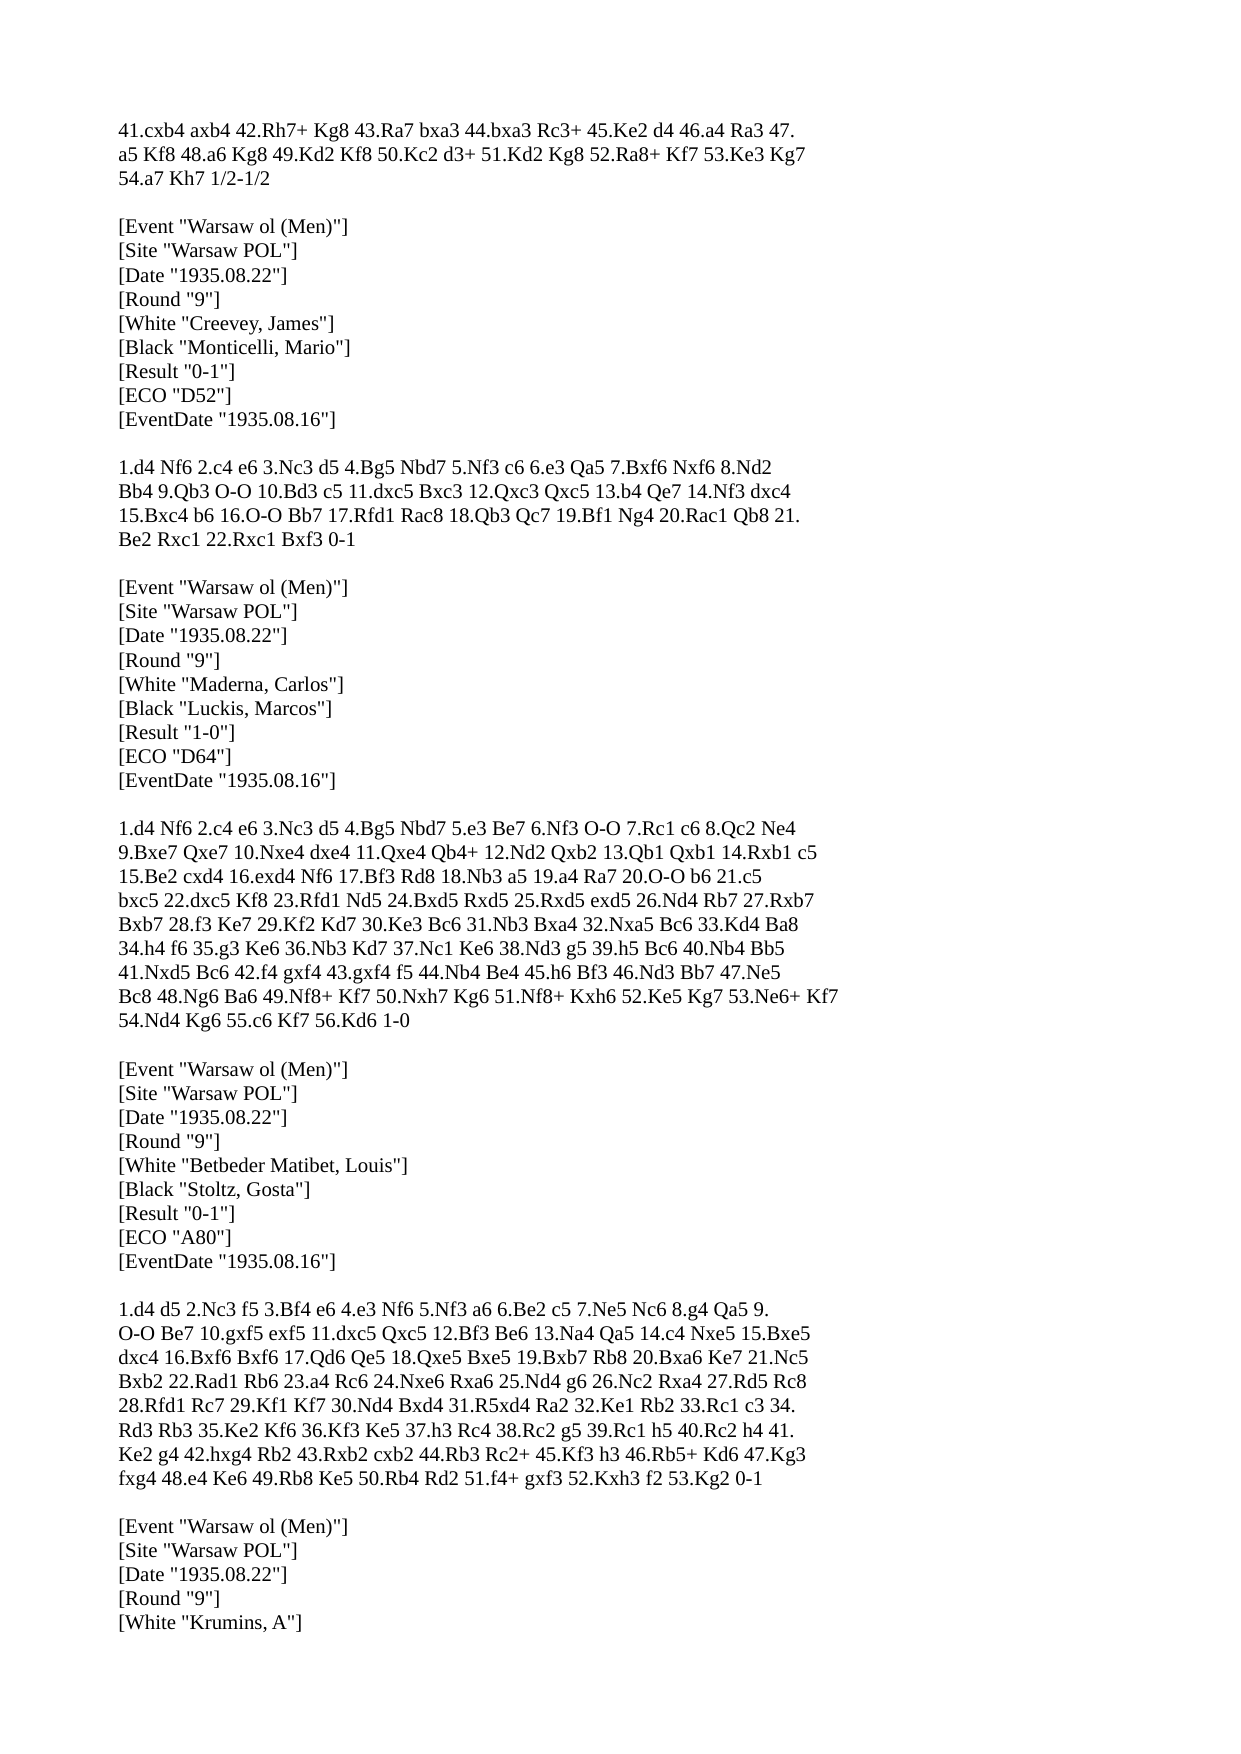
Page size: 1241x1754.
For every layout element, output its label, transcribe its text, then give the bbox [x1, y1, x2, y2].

text [ECO "D52"] [118, 383, 1122, 407]
text Bb4 9.Qb3 O-O 10.Bd3 c5 11.dxc5 Bxc3 12.Qxc3 Qxc5 13.b4 Qe7 14.Nf3 dxc4 [118, 479, 1122, 503]
text dxc4 16.Bxf6 Bxf6 17.Qd6 Qe5 18.Qxe5 Bxe5 19.Bxb7 Rb8 20.Bxa6 Ke7 21.Nc5 [118, 1345, 1122, 1369]
text 34.h4 f6 35.g3 Ke6 36.Nb3 Kd7 37.Nc1 Ke6 38.Nd3 g5 39.h5 Bc6 40.Nb4 Bb5 [118, 936, 1122, 960]
text [Round "9"] [118, 287, 1122, 311]
text [Date "1935.08.22"] [118, 1562, 1122, 1586]
text Rd3 Rb3 35.Ke2 Kf6 36.Kf3 Ke5 37.h3 Rc4 38.Rc2 g5 39.Rc1 h5 40.Rc2 h4 41. [118, 1417, 1122, 1442]
text 41.Nxd5 Bc6 42.f4 gxf4 43.gxf4 f5 44.Nb4 Be4 45.h6 Bf3 46.Nd3 Bb7 47.Ne5 [118, 960, 1122, 984]
text [Black "Monticelli, Mario"] [118, 335, 1122, 359]
text [White "Krumins, A"] [118, 1610, 1122, 1634]
text [White "Betbeder Matibet, Louis"] [118, 1153, 1122, 1177]
text bxc5 22.dxc5 Kf8 23.Rfd1 Nd5 24.Bxd5 Rxd5 25.Rxd5 exd5 26.Nd4 Rb7 27.Rxb7 [118, 888, 1122, 912]
text [Site "Warsaw POL"] [118, 599, 1122, 623]
text [Round "9"] [118, 1586, 1122, 1610]
text Bc8 48.Ng6 Ba6 49.Nf8+ Kf7 50.Nxh7 Kg6 51.Nf8+ Kxh6 52.Ke5 Kg7 53.Ne6+ Kf7 [118, 984, 1122, 1008]
text Bxb2 22.Rad1 Rb6 23.a4 Rc6 24.Nxe6 Rxa6 25.Nd4 g6 26.Nc2 Rxa4 27.Rd5 Rc8 [118, 1369, 1122, 1393]
text [ECO "D64"] [118, 744, 1122, 768]
text 1.d4 Nf6 2.c4 e6 3.Nc3 d5 4.Bg5 Nbd7 5.Nf3 c6 6.e3 Qa5 7.Bxf6 Nxf6 8.Nd2 [118, 455, 1122, 479]
text [Event "Warsaw ol (Men)"] [118, 214, 1122, 238]
text [EventDate "1935.08.16"] [118, 407, 1122, 431]
text [Black "Stoltz, Gosta"] [118, 1177, 1122, 1201]
text [Result "1-0"] [118, 720, 1122, 744]
text fxg4 48.e4 Ke6 49.Rb8 Ke5 50.Rb4 Rd2 51.f4+ gxf3 52.Kxh3 f2 53.Kg2 0-1 [118, 1466, 1122, 1490]
text [ECO "A80"] [118, 1225, 1122, 1249]
text 54.Nd4 Kg6 55.c6 Kf7 56.Kd6 1-0 [118, 1008, 1122, 1032]
text Bxb7 28.f3 Ke7 29.Kf2 Kd7 30.Ke3 Bc6 31.Nb3 Bxa4 32.Nxa5 Bc6 33.Kd4 Ba8 [118, 912, 1122, 936]
text [Date "1935.08.22"] [118, 1105, 1122, 1129]
text 15.Be2 cxd4 16.exd4 Nf6 17.Bf3 Rd8 18.Nb3 a5 19.a4 Ra7 20.O-O b6 21.c5 [118, 864, 1122, 888]
text [EventDate "1935.08.16"] [118, 1249, 1122, 1273]
text Ke2 g4 42.hxg4 Rb2 43.Rxb2 cxb2 44.Rb3 Rc2+ 45.Kf3 h3 46.Rb5+ Kd6 47.Kg3 [118, 1442, 1122, 1466]
text [Date "1935.08.22"] [118, 262, 1122, 287]
text O-O Be7 10.gxf5 exf5 11.dxc5 Qxc5 12.Bf3 Be6 13.Na4 Qa5 14.c4 Nxe5 15.Bxe5 [118, 1321, 1122, 1345]
text [Round "9"] [118, 647, 1122, 672]
text [Event "Warsaw ol (Men)"] [118, 1514, 1122, 1538]
text [White "Maderna, Carlos"] [118, 672, 1122, 696]
text 1.d4 Nf6 2.c4 e6 3.Nc3 d5 4.Bg5 Nbd7 5.e3 Be7 6.Nf3 O-O 7.Rc1 c6 8.Qc2 Ne4 [118, 816, 1122, 840]
text [Result "0-1"] [118, 1201, 1122, 1225]
text [Site "Warsaw POL"] [118, 1081, 1122, 1105]
text [Site "Warsaw POL"] [118, 1538, 1122, 1562]
text a5 Kf8 48.a6 Kg8 49.Kd2 Kf8 50.Kc2 d3+ 51.Kd2 Kg8 52.Ra8+ Kf7 53.Ke3 Kg7 [118, 142, 1122, 166]
text 15.Bxc4 b6 16.O-O Bb7 17.Rfd1 Rac8 18.Qb3 Qc7 19.Bf1 Ng4 20.Rac1 Qb8 21. [118, 503, 1122, 527]
text [Date "1935.08.22"] [118, 623, 1122, 647]
text [Result "0-1"] [118, 359, 1122, 383]
text [White "Creevey, James"] [118, 311, 1122, 335]
text 41.cxb4 axb4 42.Rh7+ Kg8 43.Ra7 bxa3 44.bxa3 Rc3+ 45.Ke2 d4 46.a4 Ra3 47. [118, 118, 1122, 142]
text 28.Rfd1 Rc7 29.Kf1 Kf7 30.Nd4 Bxd4 31.R5xd4 Ra2 32.Ke1 Rb2 33.Rc1 c3 34. [118, 1393, 1122, 1417]
text [Site "Warsaw POL"] [118, 238, 1122, 262]
text [Round "9"] [118, 1129, 1122, 1153]
text [EventDate "1935.08.16"] [118, 768, 1122, 792]
text [Black "Luckis, Marcos"] [118, 696, 1122, 720]
text 54.a7 Kh7 1/2-1/2 [118, 166, 1122, 190]
text [Event "Warsaw ol (Men)"] [118, 1057, 1122, 1081]
text 9.Bxe7 Qxe7 10.Nxe4 dxe4 11.Qxe4 Qb4+ 12.Nd2 Qxb2 13.Qb1 Qxb1 14.Rxb1 c5 [118, 840, 1122, 864]
text 1.d4 d5 2.Nc3 f5 3.Bf4 e6 4.e3 Nf6 5.Nf3 a6 6.Be2 c5 7.Ne5 Nc6 8.g4 Qa5 9. [118, 1297, 1122, 1321]
text Be2 Rxc1 22.Rxc1 Bxf3 0-1 [118, 527, 1122, 551]
text [Event "Warsaw ol (Men)"] [118, 575, 1122, 599]
